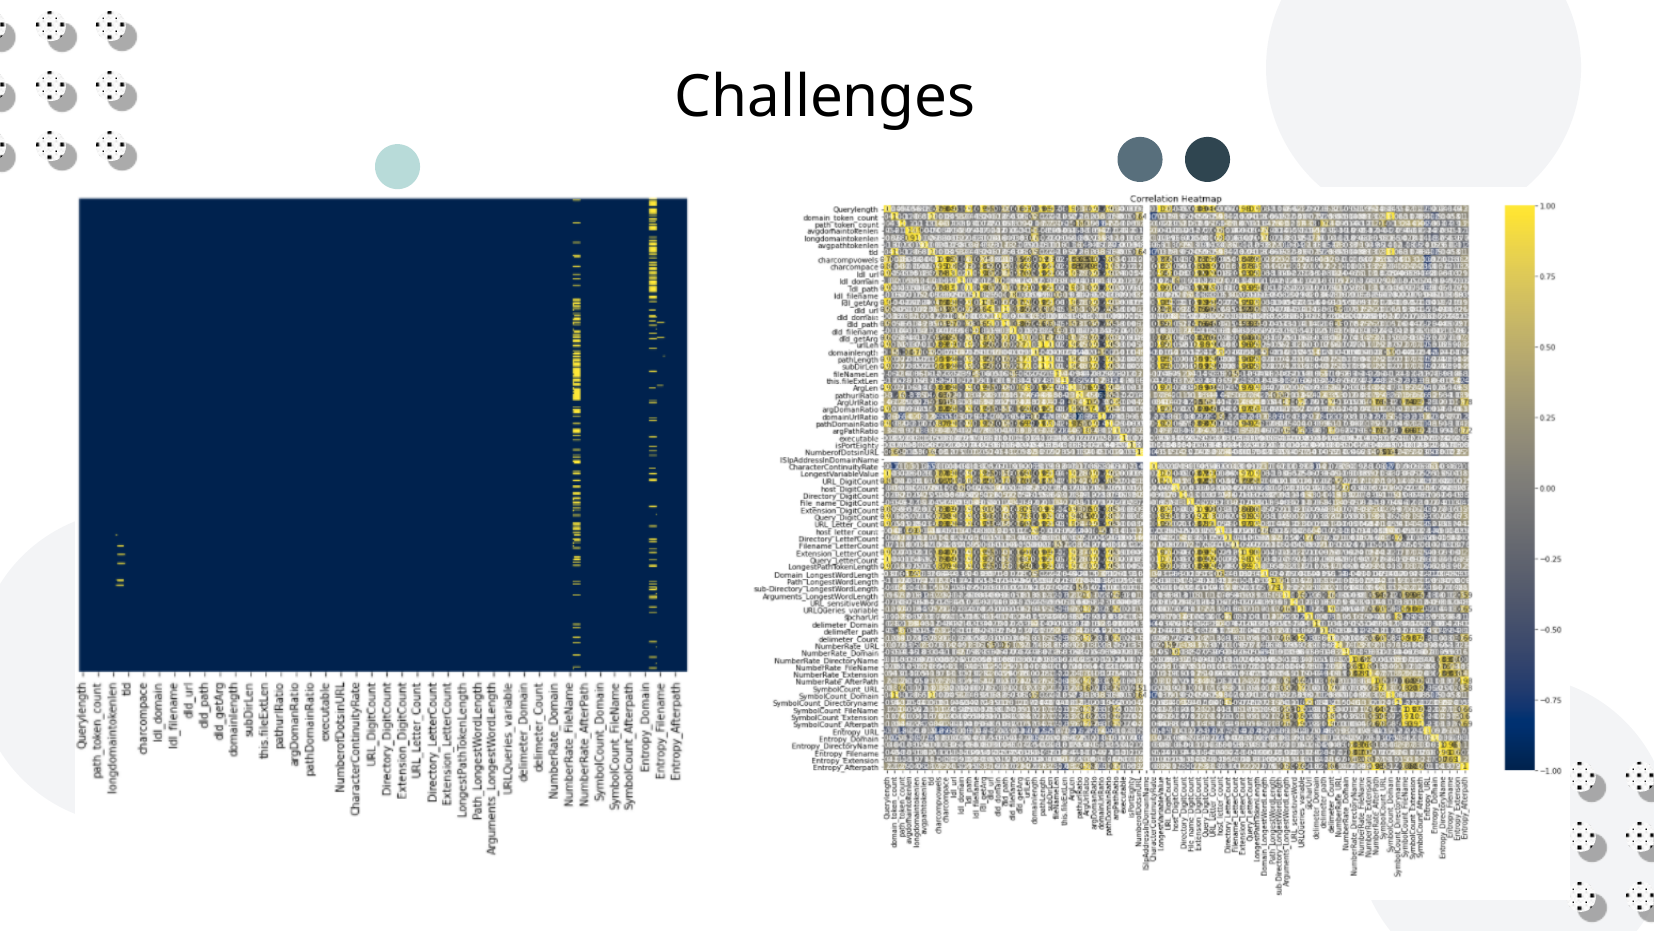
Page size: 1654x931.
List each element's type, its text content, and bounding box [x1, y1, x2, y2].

picture [744, 187, 1596, 912]
picture [75, 191, 694, 863]
picture [0, 14, 6, 39]
text_box [1185, 136, 1231, 182]
text_box Challenges [420, 46, 1231, 144]
picture [95, 130, 127, 162]
picture [0, 74, 6, 99]
picture [35, 70, 66, 102]
picture [35, 130, 67, 162]
picture [1625, 761, 1654, 792]
text_box [375, 144, 421, 190]
picture [0, 133, 7, 159]
picture [1625, 821, 1654, 852]
picture [1625, 881, 1654, 912]
picture [35, 11, 66, 42]
text_box [1117, 136, 1163, 182]
picture [95, 70, 126, 101]
picture [95, 10, 126, 41]
